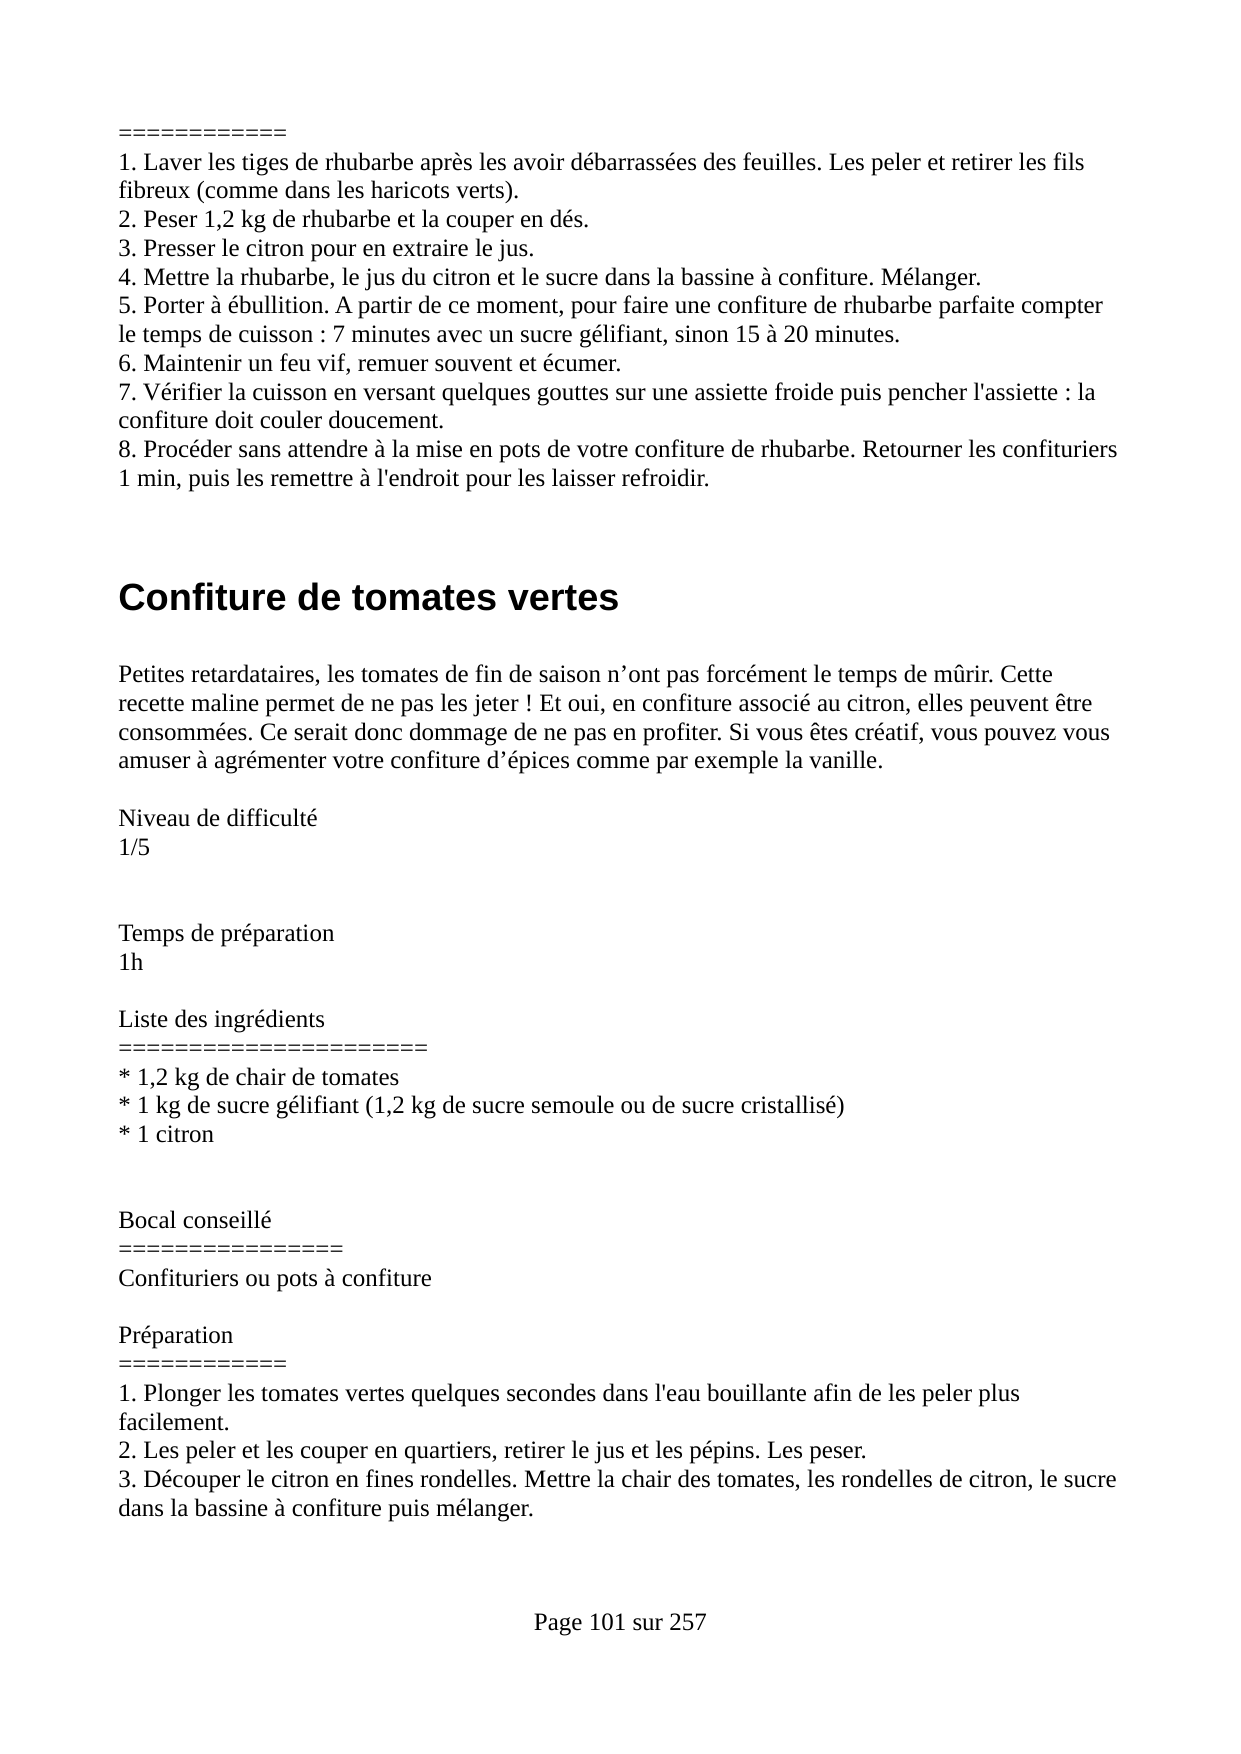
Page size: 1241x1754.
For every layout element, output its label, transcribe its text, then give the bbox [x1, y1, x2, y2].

text * 1,2 kg de chair de tomates [118, 1062, 1122, 1091]
text Confituriers ou pots à confiture [118, 1263, 1122, 1292]
text 2. Peser 1,2 kg de rhubarbe et la couper en dés. [118, 204, 1122, 233]
text * 1 citron [118, 1119, 1122, 1148]
text 3. Presser le citron pour en extraire le jus. [118, 233, 1122, 262]
text 3. Découper le citron en fines rondelles. Mettre la chair des tomates, les rondelles de citron, le sucre dans la bassine à confiture puis mélanger. [118, 1464, 1122, 1522]
text 1. Plonger les tomates vertes quelques secondes dans l'eau bouillante afin de les peler plus facilement. [118, 1378, 1122, 1436]
text 2. Les peler et les couper en quartiers, retirer le jus et les pépins. Les peser. [118, 1436, 1122, 1464]
text ====================== [118, 1033, 1122, 1062]
text 1h [118, 947, 1122, 976]
text Petites retardataires, les tomates de fin de saison n’ont pas forcément le temps de mûrir. Cette recette maline permet de ne pas les jeter ! Et oui, en confiture associé au citron, elles peuvent être consommées. Ce serait donc dommage de ne pas en profiter. Si vous êtes créatif, vous pouvez vous amuser à agrémenter votre confiture d’épices comme par exemple la vanille. [118, 659, 1122, 774]
text 6. Maintenir un feu vif, remuer souvent et écumer. [118, 348, 1122, 377]
text 4. Mettre la rhubarbe, le jus du citron et le sucre dans la bassine à confiture. Mélanger. [118, 262, 1122, 291]
text ================ [118, 1234, 1122, 1263]
text 5. Porter à ébullition. A partir de ce moment, pour faire une confiture de rhubarbe parfaite compter le temps de cuisson : 7 minutes avec un sucre gélifiant, sinon 15 à 20 minutes. [118, 291, 1122, 348]
text ============ [118, 1349, 1122, 1378]
subtitle Confiture de tomates vertes [118, 574, 1122, 618]
text ============ [118, 118, 1122, 147]
text Bocal conseillé [118, 1206, 1122, 1234]
text Liste des ingrédients [118, 1004, 1122, 1033]
text 1. Laver les tiges de rhubarbe après les avoir débarrassées des feuilles. Les peler et retirer les fils fibreux (comme dans les haricots verts). [118, 147, 1122, 204]
text 8. Procéder sans attendre à la mise en pots de votre confiture de rhubarbe. Retourner les confituriers 1 min, puis les remettre à l'endroit pour les laisser refroidir. [118, 434, 1122, 492]
text * 1 kg de sucre gélifiant (1,2 kg de sucre semoule ou de sucre cristallisé) [118, 1091, 1122, 1119]
text 1/5 [118, 832, 1122, 861]
text Temps de préparation [118, 918, 1122, 947]
text Niveau de difficulté [118, 803, 1122, 832]
text 7. Vérifier la cuisson en versant quelques gouttes sur une assiette froide puis pencher l'assiette : la confiture doit couler doucement. [118, 377, 1122, 434]
text Préparation [118, 1321, 1122, 1349]
